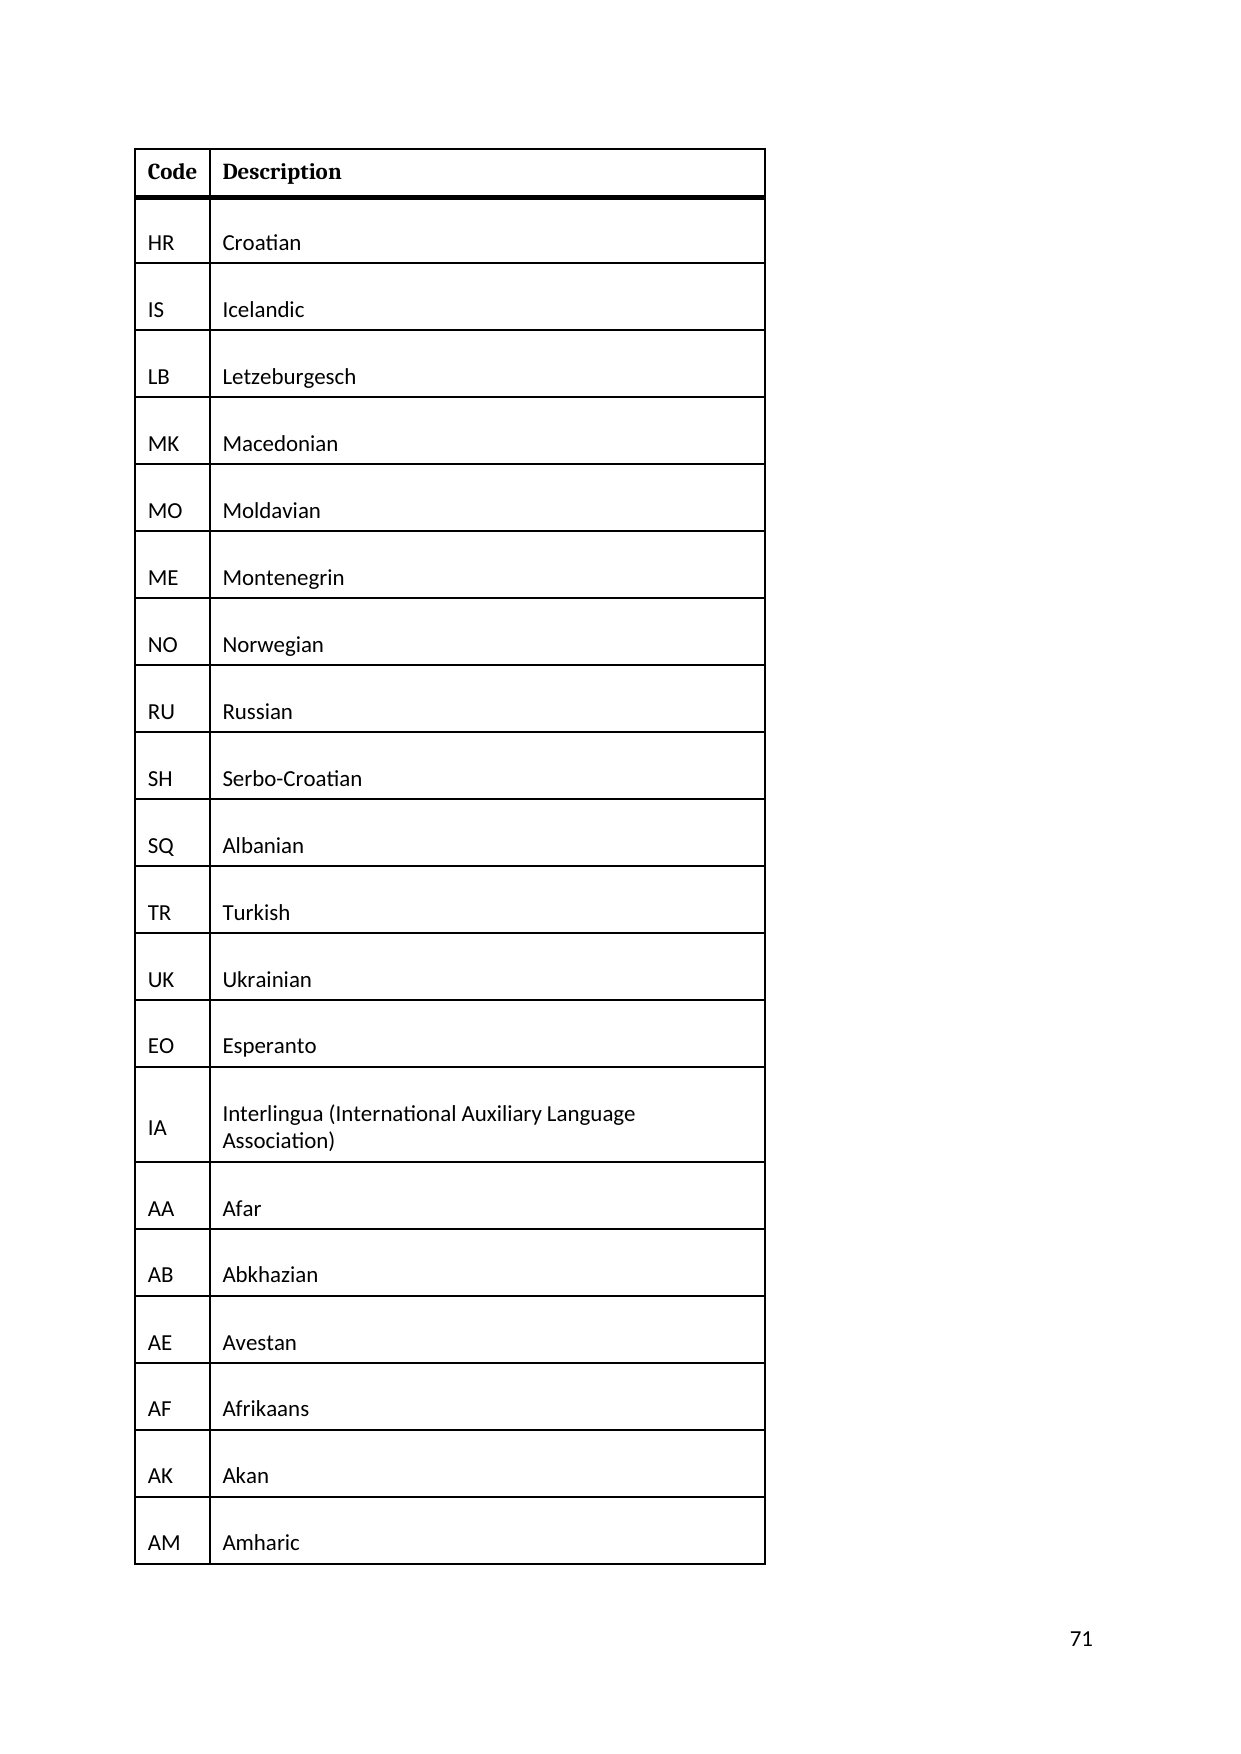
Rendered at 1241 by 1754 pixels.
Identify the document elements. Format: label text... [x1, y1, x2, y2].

table_cell Moldavian [211, 465, 764, 530]
table_cell MO [136, 465, 209, 530]
table_cell Macedonian [211, 398, 764, 463]
table_cell Montenegrin [211, 532, 764, 597]
table_cell Norwegian [211, 599, 764, 664]
table_cell TR [136, 867, 209, 932]
table_cell UK [136, 934, 209, 999]
table_cell Afar [211, 1163, 764, 1228]
table_cell AB [136, 1230, 209, 1294]
table_cell Letzeburgesch [211, 331, 764, 396]
table_cell ME [136, 532, 209, 597]
table_cell Russian [211, 666, 764, 731]
table_cell AM [136, 1498, 209, 1562]
table_cell AE [136, 1297, 209, 1362]
table_cell IS [136, 264, 209, 329]
table_cell AA [136, 1163, 209, 1228]
table_cell Afrikaans [211, 1364, 764, 1428]
table_cell Amharic [211, 1498, 764, 1562]
table_header Description [211, 150, 764, 195]
table_cell EO [136, 1001, 209, 1066]
table_header Code [136, 150, 209, 195]
table_cell Ukrainian [211, 934, 764, 999]
table_cell HR [136, 200, 209, 262]
table_cell AF [136, 1364, 209, 1428]
table_cell Turkish [211, 867, 764, 932]
table_cell NO [136, 599, 209, 664]
table_cell Esperanto [211, 1001, 764, 1066]
table_cell Interlingua (International Auxiliary Language Association) [211, 1068, 764, 1161]
table_cell RU [136, 666, 209, 731]
table_cell Avestan [211, 1297, 764, 1362]
table_cell Abkhazian [211, 1230, 764, 1294]
table_cell SH [136, 733, 209, 798]
table_cell Serbo-Croatian [211, 733, 764, 798]
table_cell Icelandic [211, 264, 764, 329]
table_cell Croatian [211, 200, 764, 262]
table_cell Akan [211, 1431, 764, 1496]
table_cell SQ [136, 800, 209, 865]
table_cell MK [136, 398, 209, 463]
table_cell Albanian [211, 800, 764, 865]
table_cell AK [136, 1431, 209, 1496]
table_cell LB [136, 331, 209, 396]
table_cell IA [136, 1068, 209, 1161]
